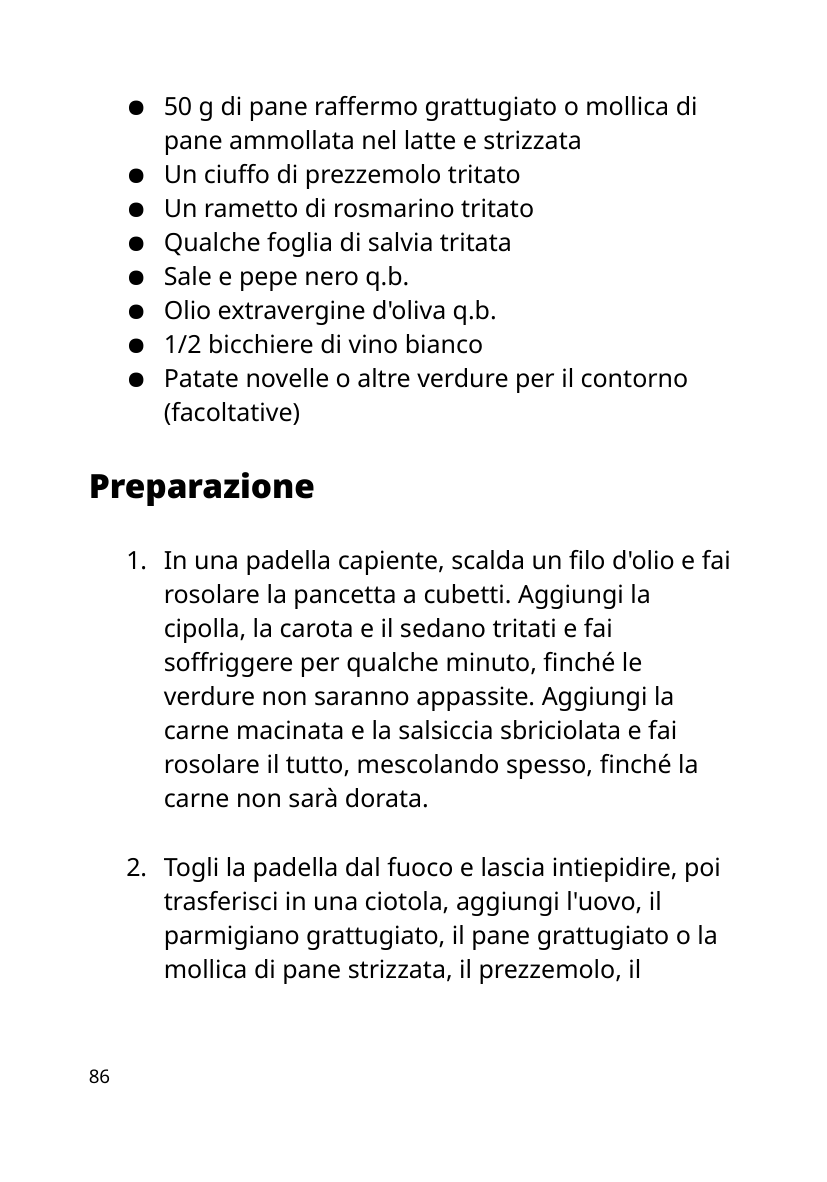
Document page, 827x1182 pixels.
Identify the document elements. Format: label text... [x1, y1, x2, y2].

list Un rametto di rosmarino tritato [126, 191, 738, 225]
list Qualche foglia di salvia tritata [126, 225, 738, 259]
list Olio extravergine d'oliva q.b. [126, 293, 738, 327]
list Sale e pepe nero q.b. [126, 259, 738, 293]
list Un ciuffo di prezzemolo tritato [126, 157, 738, 191]
list 50 g di pane raffermo grattugiato o mollica di pane ammollata nel latte e strizzata [126, 88, 738, 157]
list 1/2 bicchiere di vino bianco [126, 327, 738, 361]
text Preparazione [88, 463, 732, 509]
list In una padella capiente, scalda un filo d'olio e fai rosolare la pancetta a cubetti. Aggiungi la cipolla, la carota e il sedano tritati e fai soffriggere per qualche minuto, finché le verdure non saranno appassite. Aggiungi la carne macinata e la salsiccia sbriciolata e fai rosolare il tutto, mescolando spesso, finché la carne non sarà dorata. [126, 543, 738, 815]
list Patate novelle o altre verdure per il contorno (facoltative) [126, 361, 738, 429]
list Togli la padella dal fuoco e lascia intiepidire, poi trasferisci in una ciotola, aggiungi l'uovo, il parmigiano grattugiato, il pane grattugiato o la mollica di pane strizzata, il prezzemolo, il [126, 849, 738, 986]
